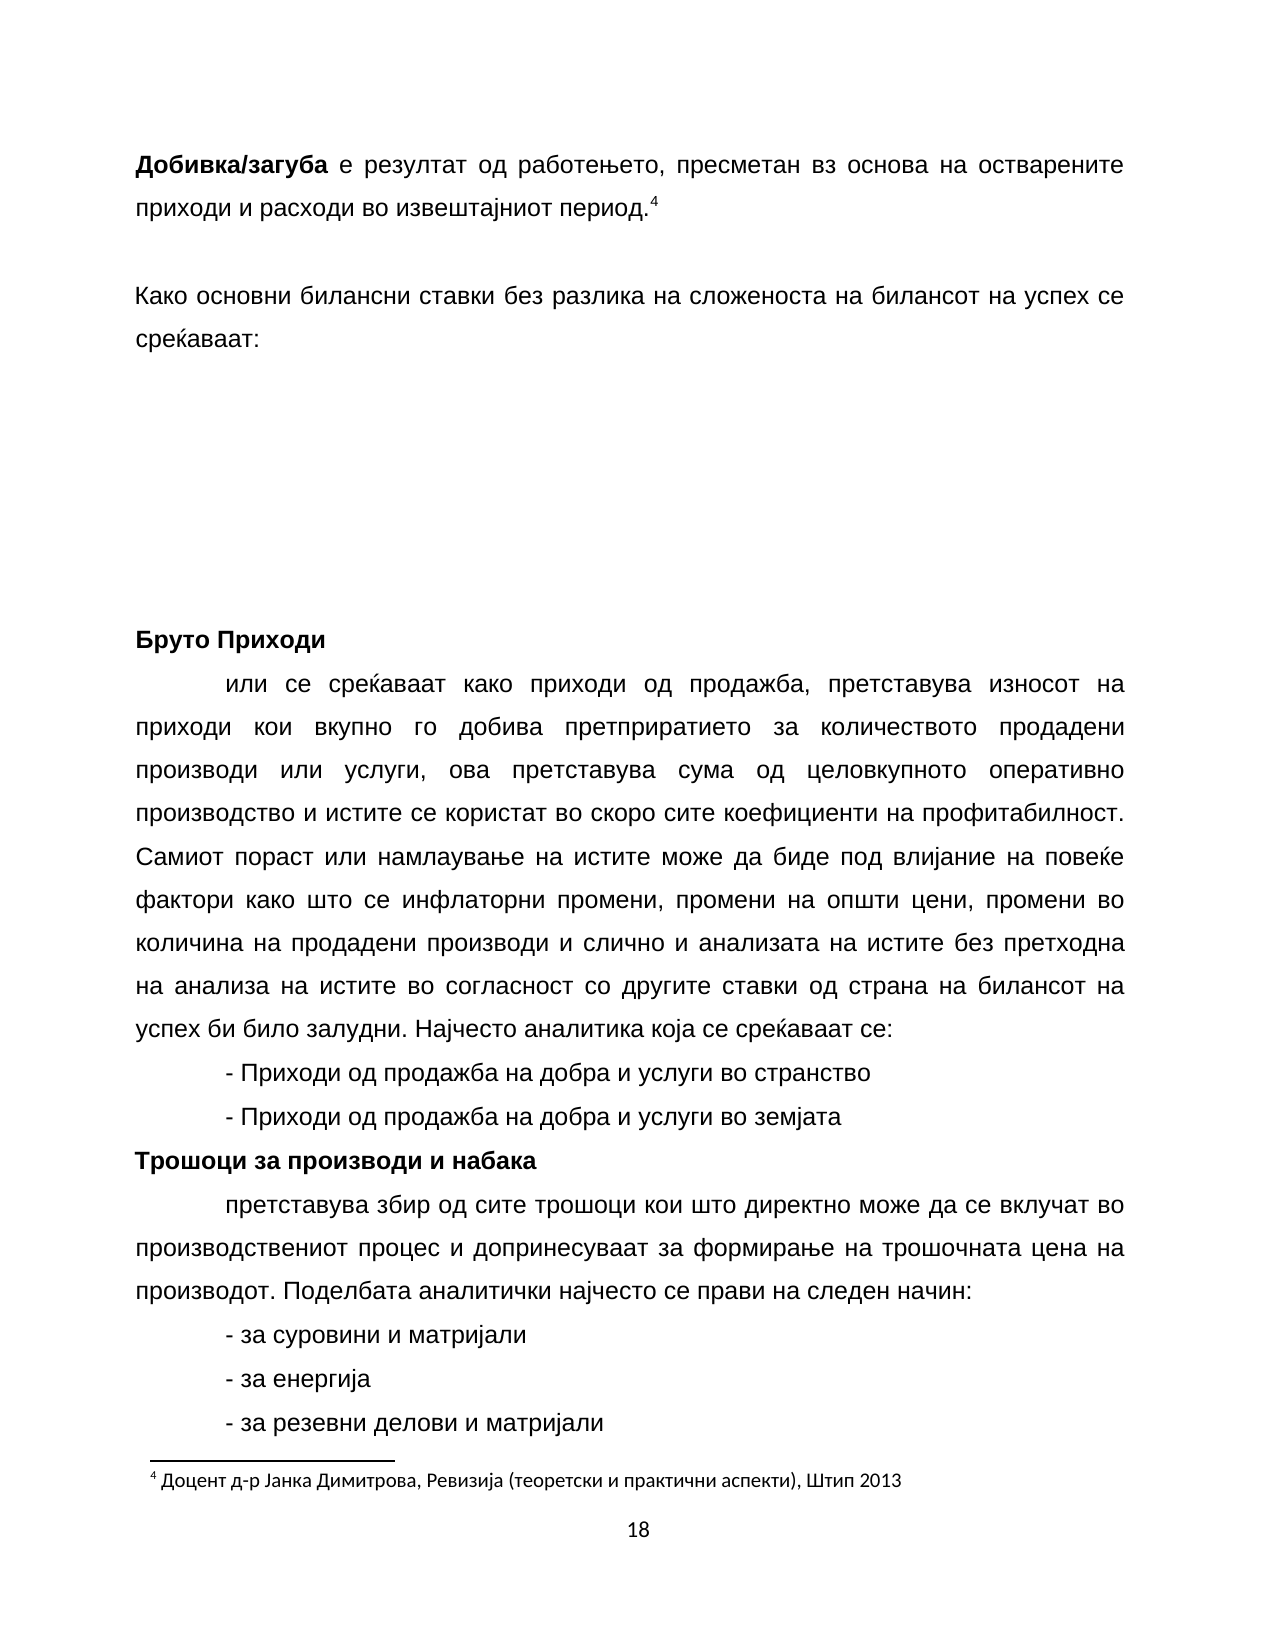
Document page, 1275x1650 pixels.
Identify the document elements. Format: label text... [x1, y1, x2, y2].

text претставува збир од сите трошоци кои што директно може да се вклучат во производствениот процес и допринесуваат за формирање на трошочната цена на производот. Поделбата аналитички најчесто се прави на следен начин: [134, 1190, 1126, 1305]
text - за суровини и матријали [134, 1320, 1126, 1349]
text Доцент д-р Јанка Димитрова, Ревизија (теоретски и практични аспекти), Штип 2013 [150, 1467, 1126, 1493]
text - за резевни делови и матријали [134, 1408, 1126, 1437]
text - Приходи од продажба на добра и услуги во странство [134, 1058, 1126, 1087]
text Како основни билансни ставки без разлика на сложеноста на билансот на успех се среќаваат: [134, 281, 1126, 353]
text - за енергија [134, 1364, 1126, 1393]
text - Приходи од продажба на добра и услуги во земјата [134, 1102, 1126, 1131]
text Добивка/загуба е резултат од работењето, пресметан вз основа на остварените приходи и расходи во извештајниот период. [134, 150, 1126, 222]
text Бруто Приходи [134, 625, 1126, 654]
text или се среќаваат како приходи од продажба, претставува износот на приходи кои вкупно го добива претприратието за количеството продадени производи или услуги, ова претставува сума од целовкупното оперативно производство и истите се користат во скоро сите коефициенти на профитабилност. Самиот пораст или намлаување на истите може да биде под влијание на повеќе фактори како што се инфлаторни промени, промени на општи цени, промени во количина на продадени производи и слично и анализата на истите без претходна на анализа на истите во согласност со другите ставки од страна на билансот на успех би било залудни. Најчесто аналитика која се среќаваат се: [134, 669, 1126, 1043]
text Трошоци за производи и набака [134, 1146, 1126, 1174]
